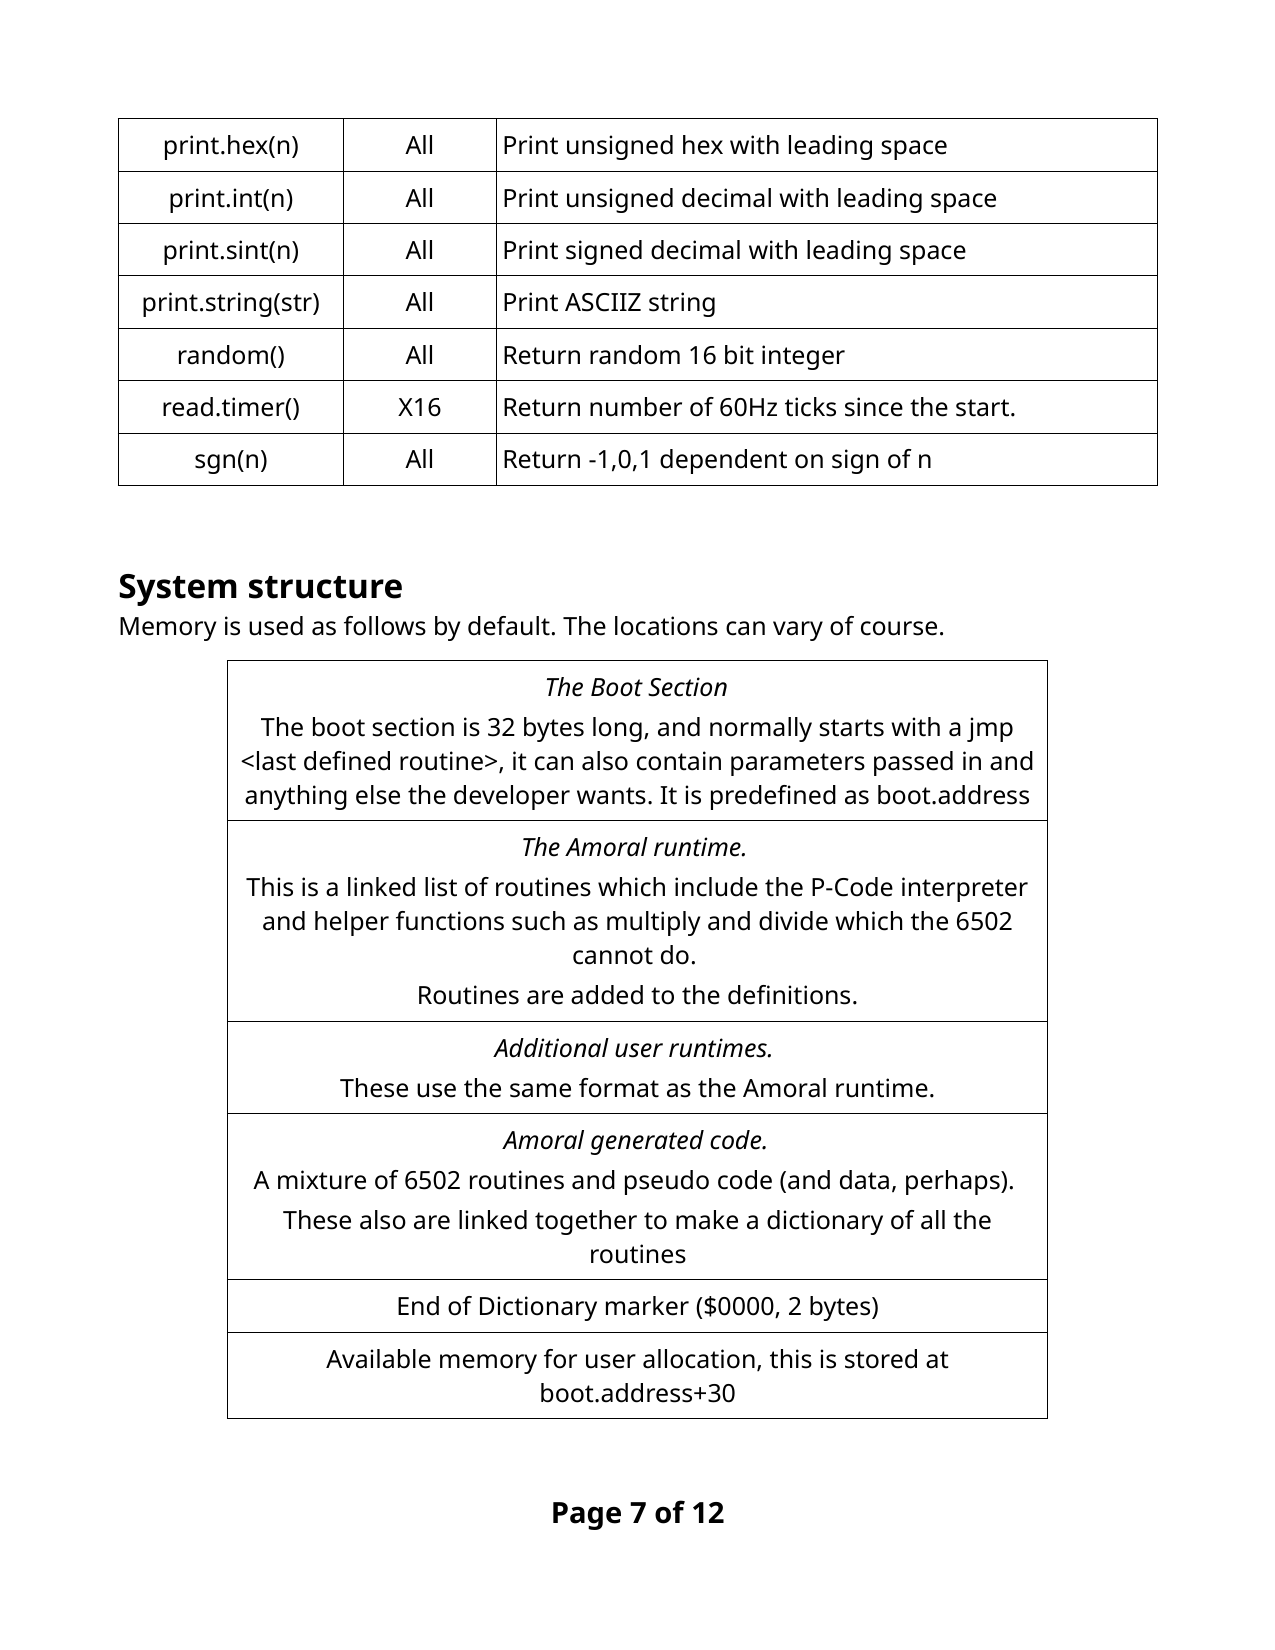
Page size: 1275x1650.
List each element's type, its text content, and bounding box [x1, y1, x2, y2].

table_cell Print signed decimal with leading space [497, 224, 1157, 275]
table_cell print.string(str) [119, 276, 343, 328]
table_cell X16 [344, 381, 496, 432]
table_cell All [344, 329, 496, 380]
table_cell Print ASCIIZ string [497, 276, 1157, 328]
table_cell All [344, 172, 496, 223]
table_cell Return random 16 bit integer [497, 329, 1157, 380]
table_cell Available memory for user allocation, this is stored at boot.address+30 [228, 1333, 1047, 1418]
table_cell All [344, 119, 496, 171]
table_cell print.hex(n) [119, 119, 343, 171]
table_cell Amoral generated code. A mixture of 6502 routines and pseudo code (and data, perhaps). These also are linked together to make a dictionary of all the routines [228, 1114, 1047, 1279]
table_cell read.timer() [119, 381, 343, 432]
table_cell print.sint(n) [119, 224, 343, 275]
table_header The Boot Section The boot section is 32 bytes long, and normally starts with a jmp <last defined routine>, it can also contain parameters passed in and anything else the developer wants. It is predefined as boot.address [228, 661, 1047, 820]
table_cell random() [119, 329, 343, 380]
table_cell Print unsigned decimal with leading space [497, 172, 1157, 223]
table_cell Return -1,0,1 dependent on sign of n [497, 434, 1157, 485]
table_cell Return number of 60Hz ticks since the start. [497, 381, 1157, 432]
text Memory is used as follows by default. The locations can vary of course. [118, 608, 1157, 642]
table_cell The Amoral runtime. This is a linked list of routines which include the P-Code interpreter and helper functions such as multiply and divide which the 6502 cannot do. Routines are added to the definitions. [228, 821, 1047, 1021]
table_cell All [344, 434, 496, 485]
table_cell End of Dictionary marker ($0000, 2 bytes) [228, 1280, 1047, 1332]
table_cell Additional user runtimes. These use the same format as the Amoral runtime. [228, 1022, 1047, 1113]
table_cell All [344, 224, 496, 275]
table_cell Print unsigned hex with leading space [497, 119, 1157, 171]
table_cell print.int(n) [119, 172, 343, 223]
table_cell All [344, 276, 496, 328]
subtitle System structure [118, 563, 1157, 608]
table_cell sgn(n) [119, 434, 343, 485]
